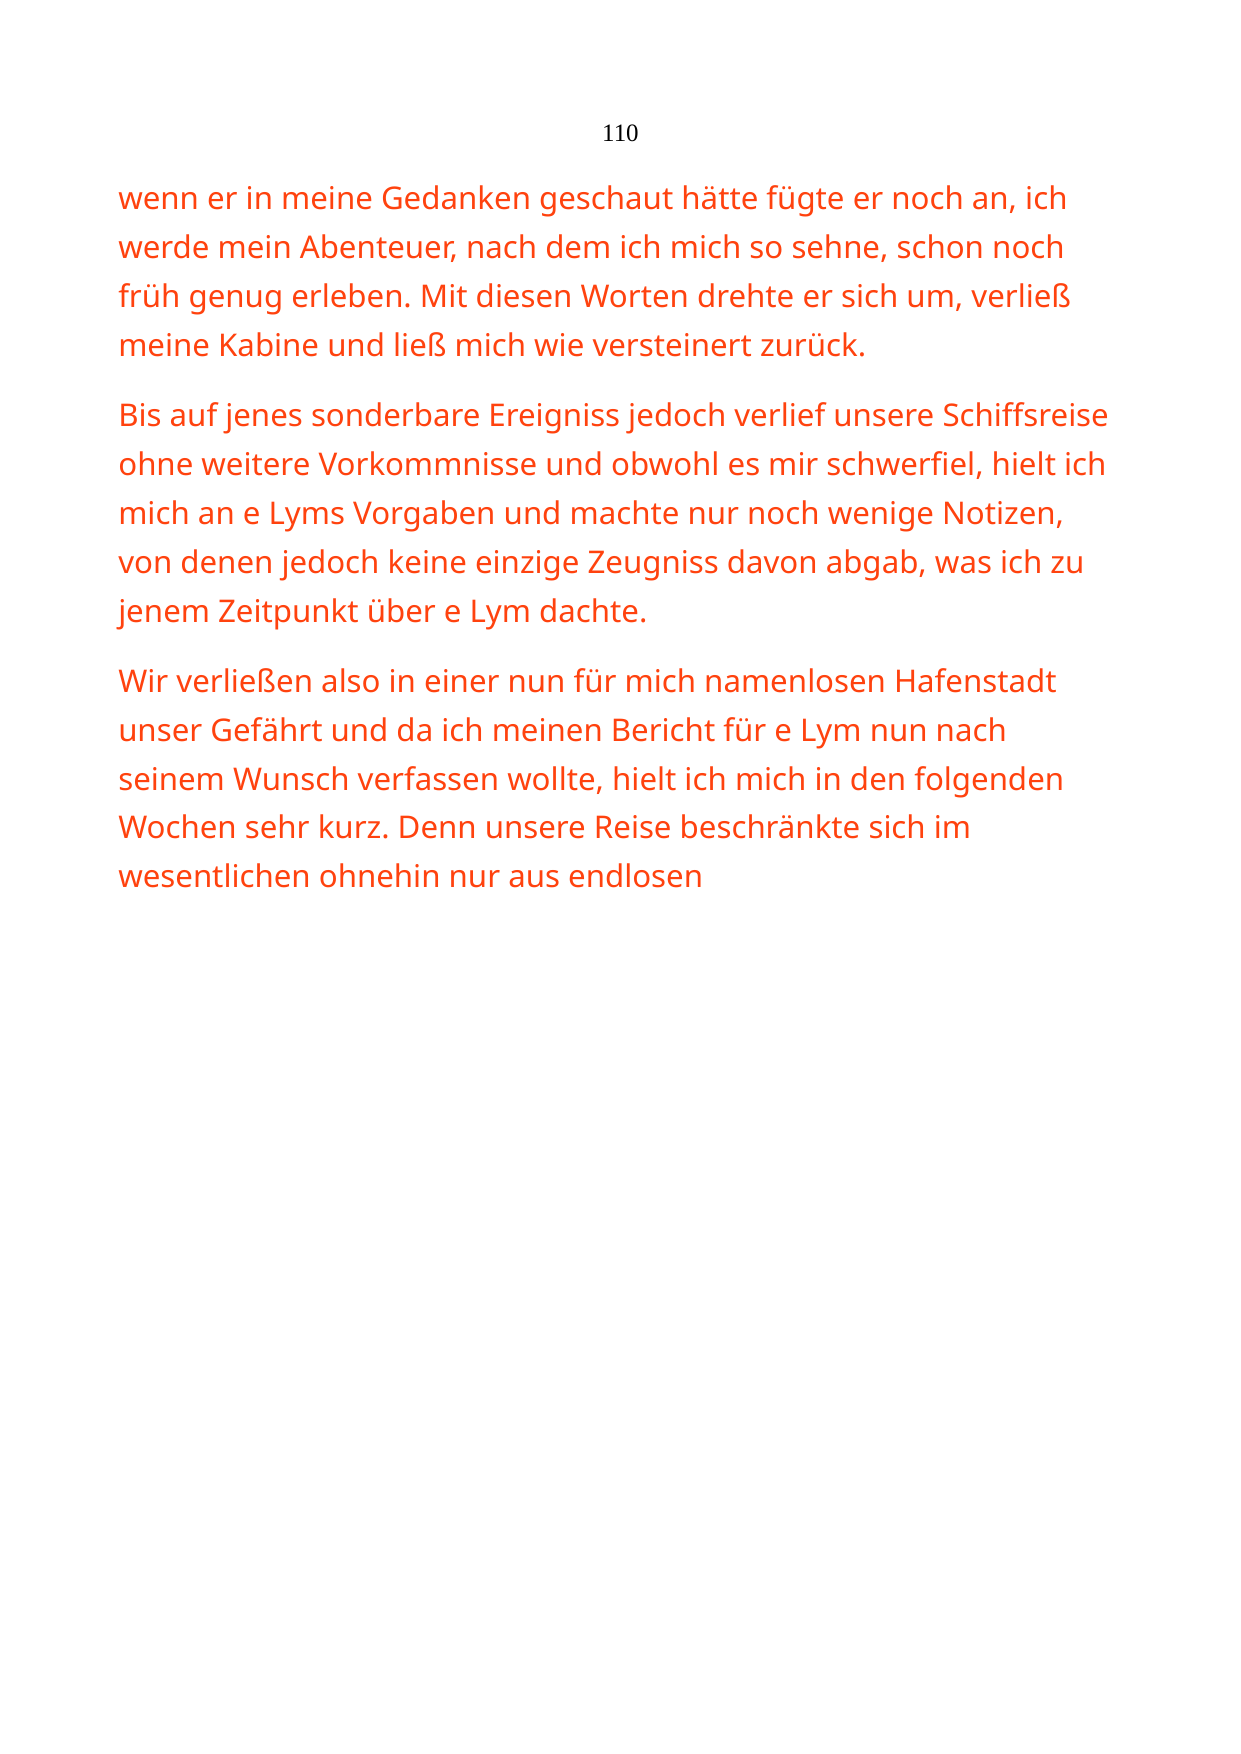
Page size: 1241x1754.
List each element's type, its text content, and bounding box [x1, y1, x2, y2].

text wenn er in meine Gedanken geschaut hätte fügte er noch an, ich werde mein Abenteuer, nach dem ich mich so sehne, schon noch früh genug erleben. Mit diesen Worten drehte er sich um, verließ meine Kabine und ließ mich wie versteinert zurück. [118, 176, 1122, 366]
text Bis auf jenes sonderbare Ereigniss jedoch verlief unsere Schiffsreise ohne weitere Vorkommnisse und obwohl es mir schwerfiel, hielt ich mich an e Lyms Vorgaben und machte nur noch wenige Notizen, von denen jedoch keine einzige Zeugniss davon abgab, was ich zu jenem Zeitpunkt über e Lym dachte. [118, 393, 1122, 631]
text Wir verließen also in einer nun für mich namenlosen Hafenstadt unser Gefährt und da ich meinen Bericht für e Lym nun nach seinem Wunsch verfassen wollte, hielt ich mich in den folgenden Wochen sehr kurz. Denn unsere Reise beschränkte sich im wesentlichen ohnehin nur aus endlosen [118, 659, 1122, 897]
